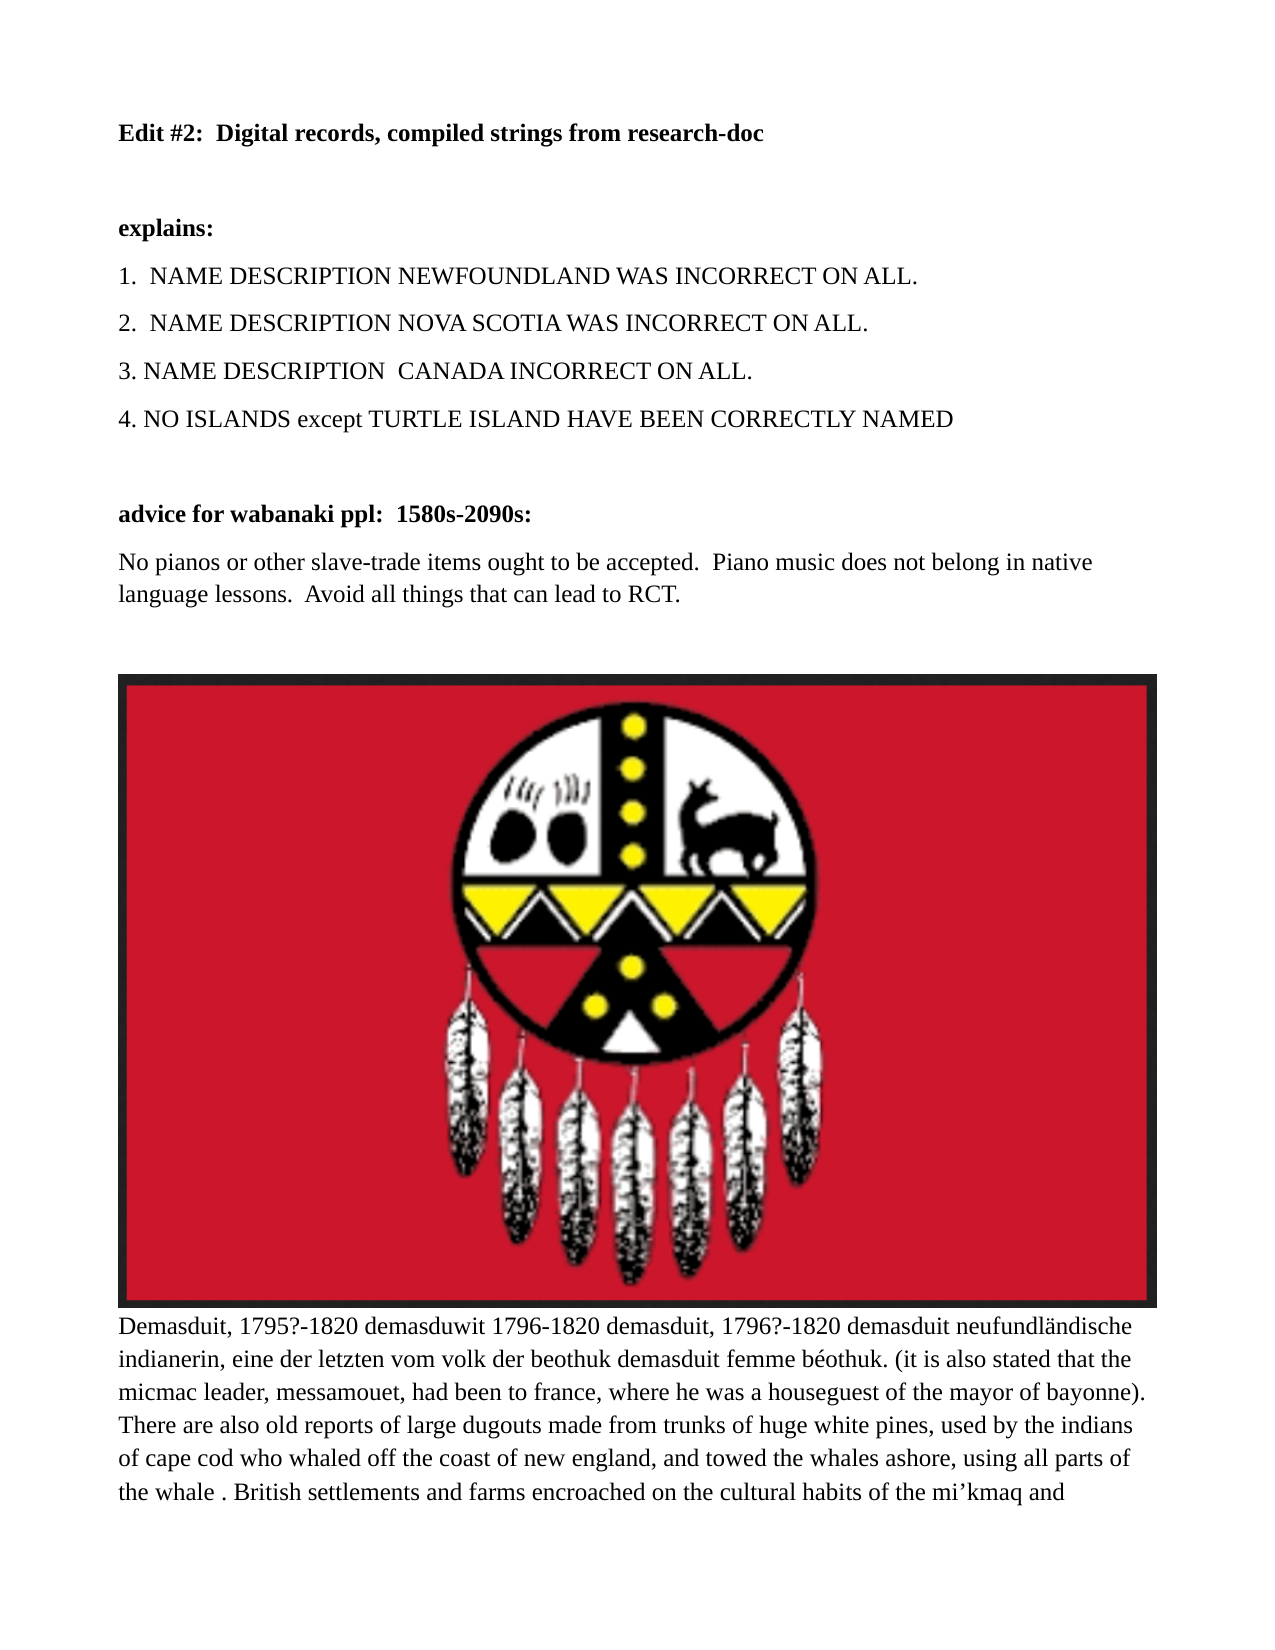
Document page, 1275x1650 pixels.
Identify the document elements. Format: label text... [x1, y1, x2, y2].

text Edit #2: Digital records, compiled strings from research-doc [118, 118, 1157, 147]
text 3. NAME DESCRIPTION CANADA INCORRECT ON ALL. [118, 356, 1157, 385]
text explains: [118, 213, 1157, 242]
text No pianos or other slave-trade items ought to be accepted. Piano music does not belong in native language lessons. Avoid all things that can lead to RCT. [118, 547, 1157, 608]
text 4. NO ISLANDS except TURTLE ISLAND HAVE BEEN CORRECTLY NAMED [118, 404, 1157, 432]
text Demasduit, 1795?-1820 demasduwit 1796-1820 demasduit, 1796?-1820 demasduit neufundländische indianerin, eine der letzten vom volk der beothuk demasduit femme béothuk. (it is also stated that the micmac leader, messamouet, had been to france, where he was a houseguest of the mayor of bayonne). There are also old reports of large dugouts made from trunks of huge white pines, used by the indians of cape cod who whaled off the coast of new england, and towed the whales ashore, using all parts of the whale . British settlements and farms encroached on the cultural habits of the mi’kmaq and [118, 1308, 1157, 1505]
text 2. NAME DESCRIPTION NOVA SCOTIA WAS INCORRECT ON ALL. [118, 308, 1157, 337]
picture [118, 674, 1157, 1308]
text advice for wabanaki ppl: 1580s-2090s: [118, 499, 1157, 528]
text 1. NAME DESCRIPTION NEWFOUNDLAND WAS INCORRECT ON ALL. [118, 261, 1157, 290]
